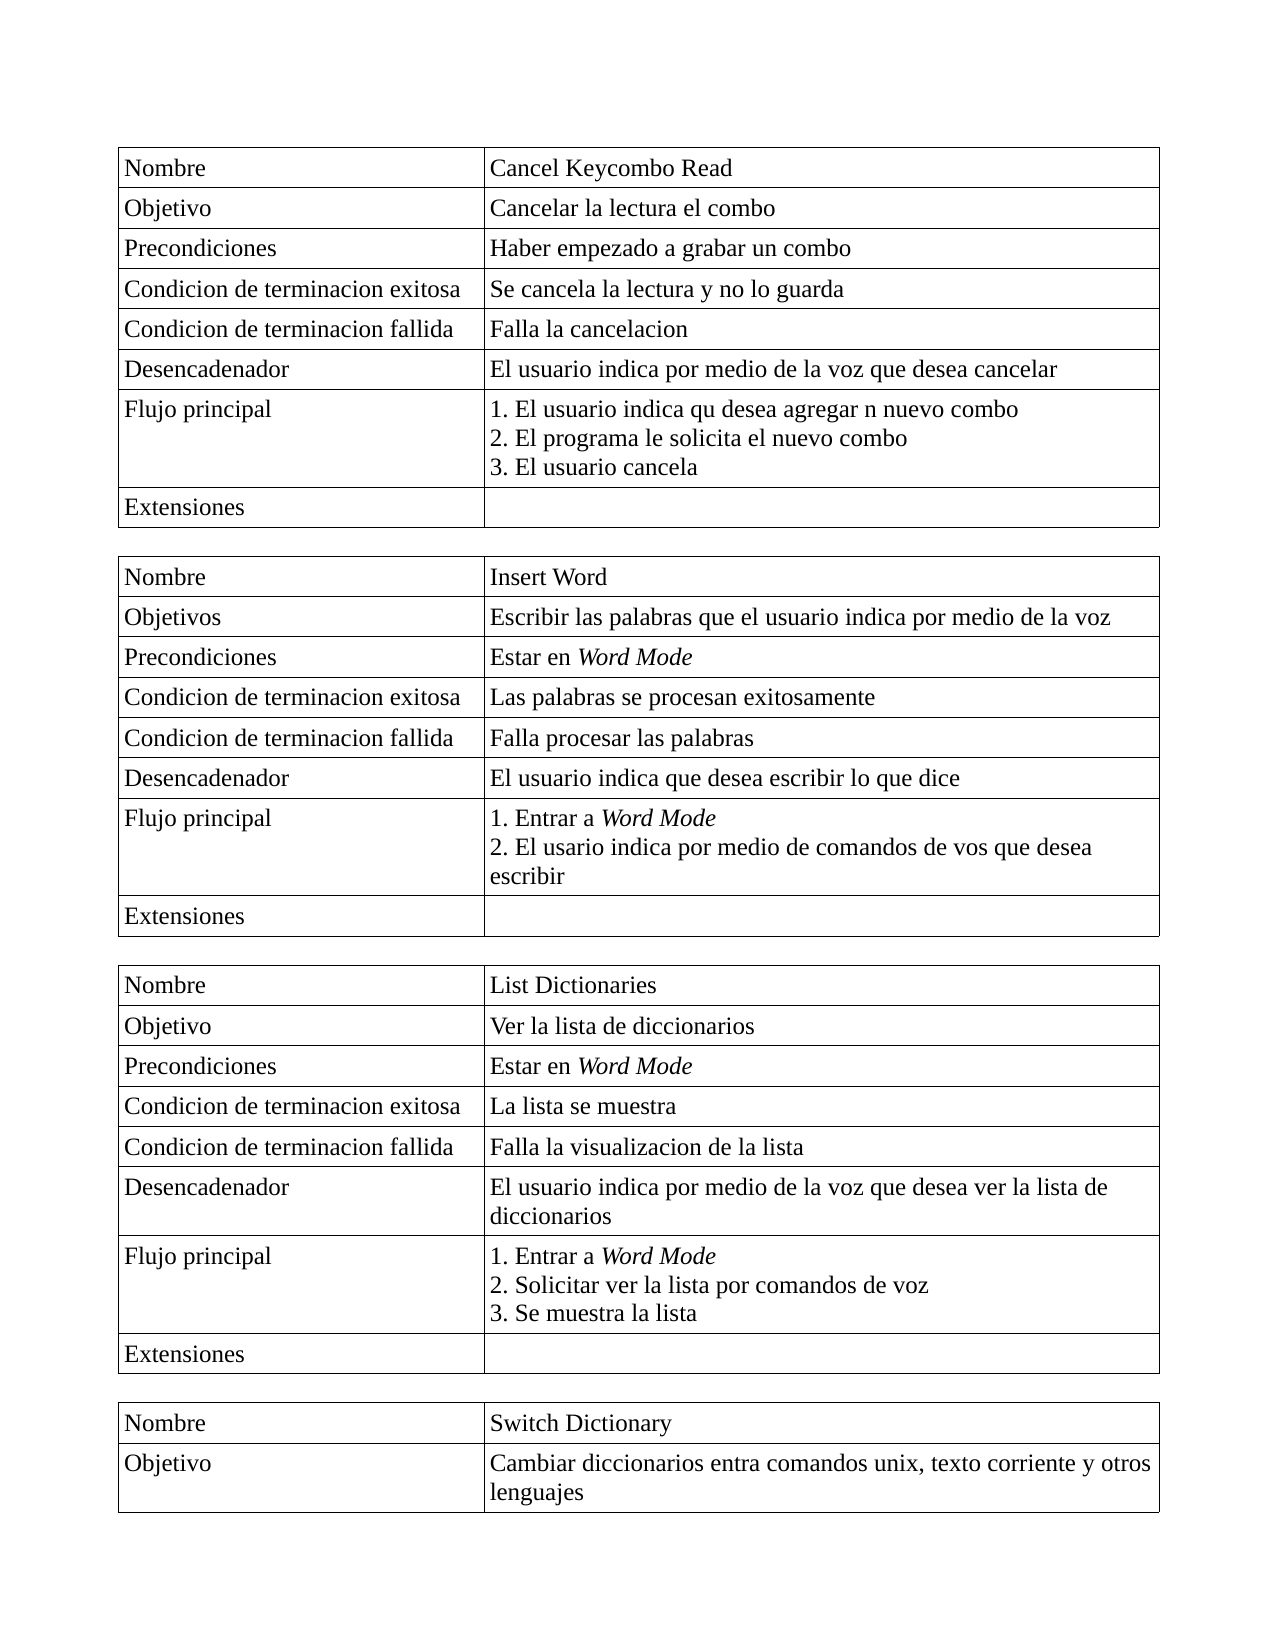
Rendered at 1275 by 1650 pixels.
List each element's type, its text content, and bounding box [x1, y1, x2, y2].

table_cell Flujo principal [119, 799, 484, 895]
table_cell El usuario indica por medio de la voz que desea cancelar [485, 350, 1159, 389]
table_header Nombre [119, 148, 484, 187]
table_cell Extensiones [119, 1334, 484, 1373]
table_cell El usuario indica que desea escribir lo que dice [485, 758, 1159, 798]
table_cell Estar en Word Mode [485, 637, 1159, 677]
table_cell Extensiones [119, 896, 484, 936]
table_cell Estar en Word Mode [485, 1046, 1159, 1086]
table_cell [485, 896, 1159, 936]
table_header List Dictionaries [485, 966, 1159, 1005]
table_header Insert Word [485, 557, 1159, 596]
table_header Nombre [119, 966, 484, 1005]
table_cell Se cancela la lectura y no lo guarda [485, 269, 1159, 308]
table_cell Escribir las palabras que el usuario indica por medio de la voz [485, 597, 1159, 636]
table_cell Condicion de terminacion fallida [119, 718, 484, 757]
table_cell 1. Entrar a Word Mode 2. El usario indica por medio de comandos de vos que desea escribir [485, 799, 1159, 895]
table_cell Condicion de terminacion exitosa [119, 678, 484, 717]
table_header Switch Dictionary [485, 1403, 1159, 1442]
table_cell Objetivos [119, 597, 484, 636]
table_cell Precondiciones [119, 229, 484, 268]
table_cell Haber empezado a grabar un combo [485, 229, 1159, 268]
table_cell Cambiar diccionarios entra comandos unix, texto corriente y otros lenguajes [485, 1444, 1159, 1512]
table_cell La lista se muestra [485, 1087, 1159, 1126]
table_cell Desencadenador [119, 350, 484, 389]
table_header Cancel Keycombo Read [485, 148, 1159, 187]
table_header Nombre [119, 1403, 484, 1442]
table_cell Precondiciones [119, 637, 484, 677]
table_cell Objetivo [119, 1006, 484, 1045]
table_cell Condicion de terminacion exitosa [119, 269, 484, 308]
table_cell Ver la lista de diccionarios [485, 1006, 1159, 1045]
table_cell Desencadenador [119, 758, 484, 798]
table_cell 1. Entrar a Word Mode 2. Solicitar ver la lista por comandos de voz 3. Se muestra la lista [485, 1236, 1159, 1333]
table_cell Condicion de terminacion fallida [119, 309, 484, 348]
table_cell [485, 488, 1159, 527]
table_cell Falla la visualizacion de la lista [485, 1127, 1159, 1166]
table_cell Cancelar la lectura el combo [485, 188, 1159, 227]
table_cell Flujo principal [119, 390, 484, 487]
table_header Nombre [119, 557, 484, 596]
table_cell Desencadenador [119, 1167, 484, 1235]
table_cell Precondiciones [119, 1046, 484, 1086]
table_cell Falla procesar las palabras [485, 718, 1159, 757]
table_cell Extensiones [119, 488, 484, 527]
table_cell Objetivo [119, 188, 484, 227]
table_cell Las palabras se procesan exitosamente [485, 678, 1159, 717]
table_cell El usuario indica por medio de la voz que desea ver la lista de diccionarios [485, 1167, 1159, 1235]
table_cell Condicion de terminacion exitosa [119, 1087, 484, 1126]
table_cell Falla la cancelacion [485, 309, 1159, 348]
table_cell Flujo principal [119, 1236, 484, 1333]
table_cell Condicion de terminacion fallida [119, 1127, 484, 1166]
table_cell 1. El usuario indica qu desea agregar n nuevo combo 2. El programa le solicita el nuevo combo 3. El usuario cancela [485, 390, 1159, 487]
table_cell [485, 1334, 1159, 1373]
table_cell Objetivo [119, 1444, 484, 1512]
